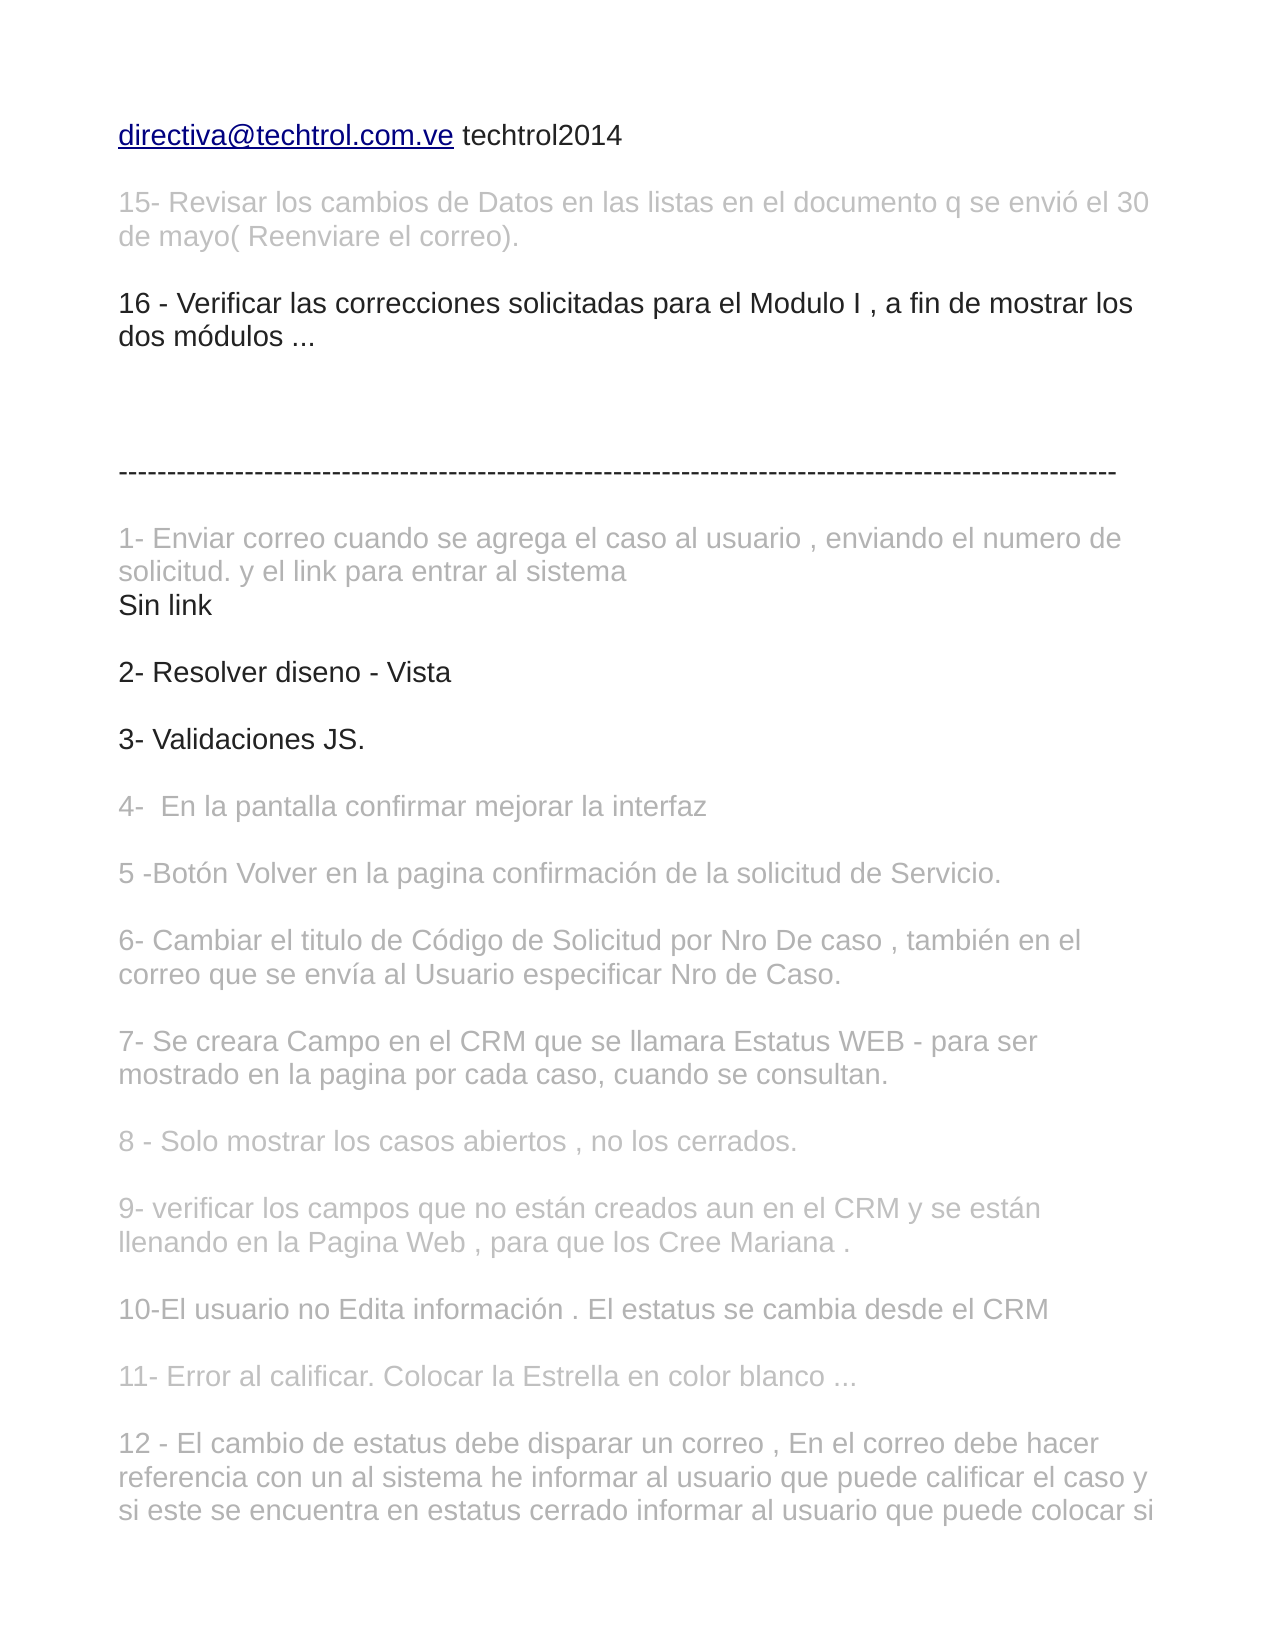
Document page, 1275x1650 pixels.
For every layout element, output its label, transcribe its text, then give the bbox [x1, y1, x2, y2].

text 2- Resolver diseno - Vista [118, 655, 1157, 688]
text 3- Validaciones JS. [118, 722, 1157, 755]
text 8 - Solo mostrar los casos abiertos , no los cerrados. [118, 1124, 1157, 1158]
text 5 -Botón Volver en la pagina confirmación de la solicitud de Servicio. [118, 856, 1157, 889]
text directiva@techtrol.com.ve techtrol2014 [118, 118, 1157, 152]
text 9- verificar los campos que no están creados aun en el CRM y se están llenando en la Pagina Web , para que los Cree Mariana . [118, 1191, 1157, 1258]
text 10-El usuario no Edita información . El estatus se cambia desde el CRM [118, 1292, 1157, 1326]
text ------------------------------------------------------------------------------------------------------- [118, 453, 1157, 487]
text 16 - Verificar las correcciones solicitadas para el Modulo I , a fin de mostrar los dos módulos ... [118, 286, 1157, 353]
text 12 - El cambio de estatus debe disparar un correo , En el correo debe hacer referencia con un al sistema he informar al usuario que puede calificar el caso y si este se encuentra en estatus cerrado informar al usuario que puede colocar si [118, 1426, 1157, 1527]
text 11- Error al calificar. Colocar la Estrella en color blanco ... [118, 1359, 1157, 1393]
text 6- Cambiar el titulo de Código de Solicitud por Nro De caso , también en el correo que se envía al Usuario especificar Nro de Caso. [118, 923, 1157, 990]
text 15- Revisar los cambios de Datos en las listas en el documento q se envió el 30 de mayo( Reenviare el correo). [118, 185, 1157, 252]
text Sin link [118, 588, 1157, 621]
text 4- En la pantalla confirmar mejorar la interfaz [118, 789, 1157, 822]
text 1- Enviar correo cuando se agrega el caso al usuario , enviando el numero de solicitud. y el link para entrar al sistema [118, 521, 1157, 588]
text 7- Se creara Campo en el CRM que se llamara Estatus WEB - para ser mostrado en la pagina por cada caso, cuando se consultan. [118, 1024, 1157, 1091]
